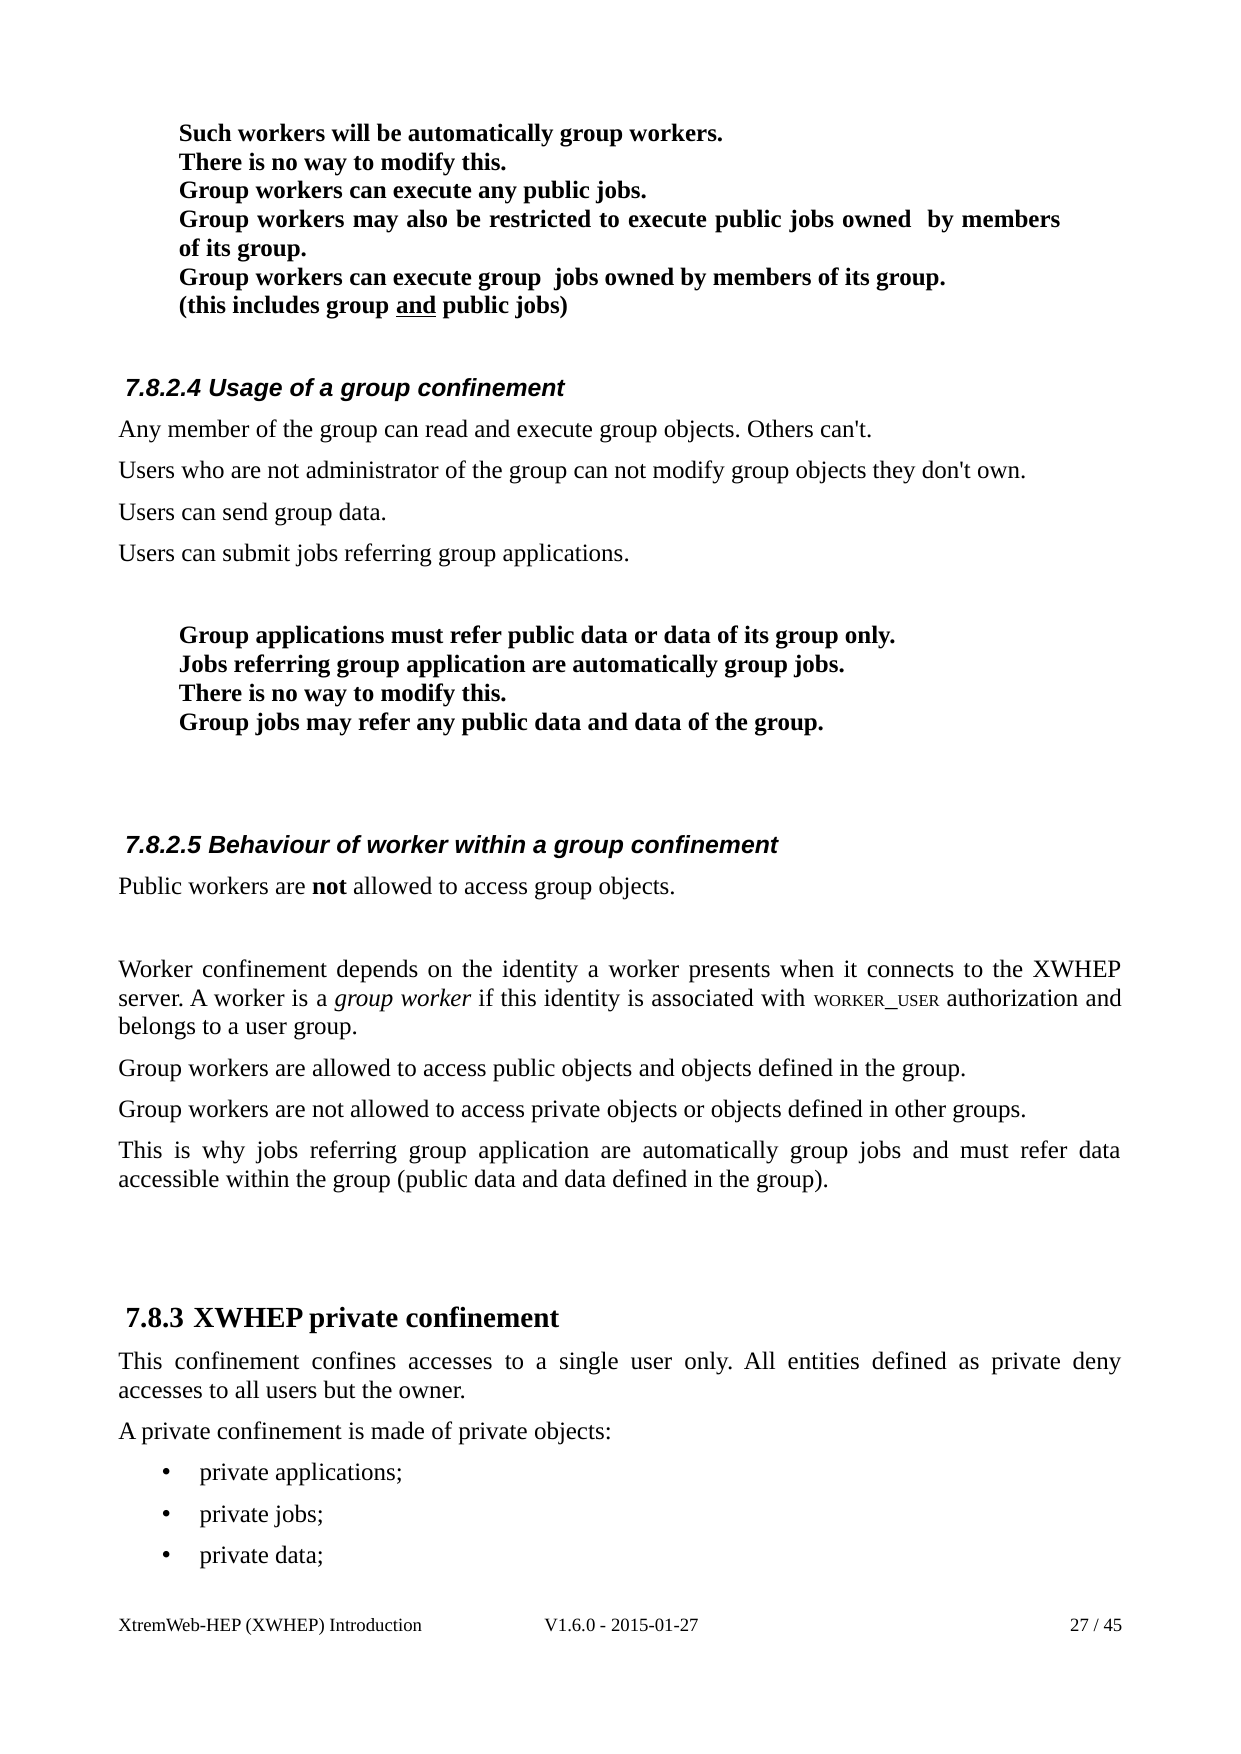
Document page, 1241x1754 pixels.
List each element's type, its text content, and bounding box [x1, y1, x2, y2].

text Users can submit jobs referring group applications. [118, 538, 1122, 567]
list private data; [162, 1540, 1122, 1569]
text Users can send group data. [118, 497, 1122, 525]
text Group workers may also be restricted to execute public jobs owned by members of its group. [179, 204, 1061, 262]
text Group workers are not allowed to access private objects or objects defined in other groups. [118, 1094, 1122, 1123]
subtitle Usage of a group confinement [118, 373, 1122, 402]
text There is no way to modify this. [179, 678, 1061, 707]
subtitle Behaviour of worker within a group confinement [118, 830, 1122, 859]
text Users who are not administrator of the group can not modify group objects they don't own. [118, 455, 1122, 484]
text This is why jobs referring group application are automatically group jobs and must refer data accessible within the group (public data and data defined in the group). [118, 1135, 1122, 1193]
text This confinement confines accesses to a single user only. All entities defined as private deny accesses to all users but the owner. [118, 1346, 1122, 1404]
text Group jobs may refer any public data and data of the group. [179, 707, 1061, 735]
text Group workers can execute any public jobs. [179, 176, 1061, 204]
text A private confinement is made of private objects: [118, 1416, 1122, 1445]
text (this includes group and public jobs) [179, 291, 1061, 319]
text Such workers will be automatically group workers. [179, 118, 1061, 147]
text There is no way to modify this. [179, 147, 1061, 176]
text Group workers are allowed to access public objects and objects defined in the group. [118, 1053, 1122, 1081]
subtitle XWHEP private confinement [118, 1300, 1122, 1334]
text Jobs referring group application are automatically group jobs. [179, 649, 1061, 678]
list private jobs; [162, 1499, 1122, 1527]
text Public workers are not allowed to access group objects. [118, 871, 1122, 900]
text Group applications must refer public data or data of its group only. [179, 620, 1061, 649]
list private applications; [162, 1457, 1122, 1486]
text Any member of the group can read and execute group objects. Others can't. [118, 414, 1122, 443]
text Worker confinement depends on the identity a worker presents when it connects to the XWHEP server. A worker is a group worker if this identity is associated with worker_user authorization and belongs to a user group. [118, 954, 1122, 1040]
text Group workers can execute group jobs owned by members of its group. [179, 262, 1061, 291]
